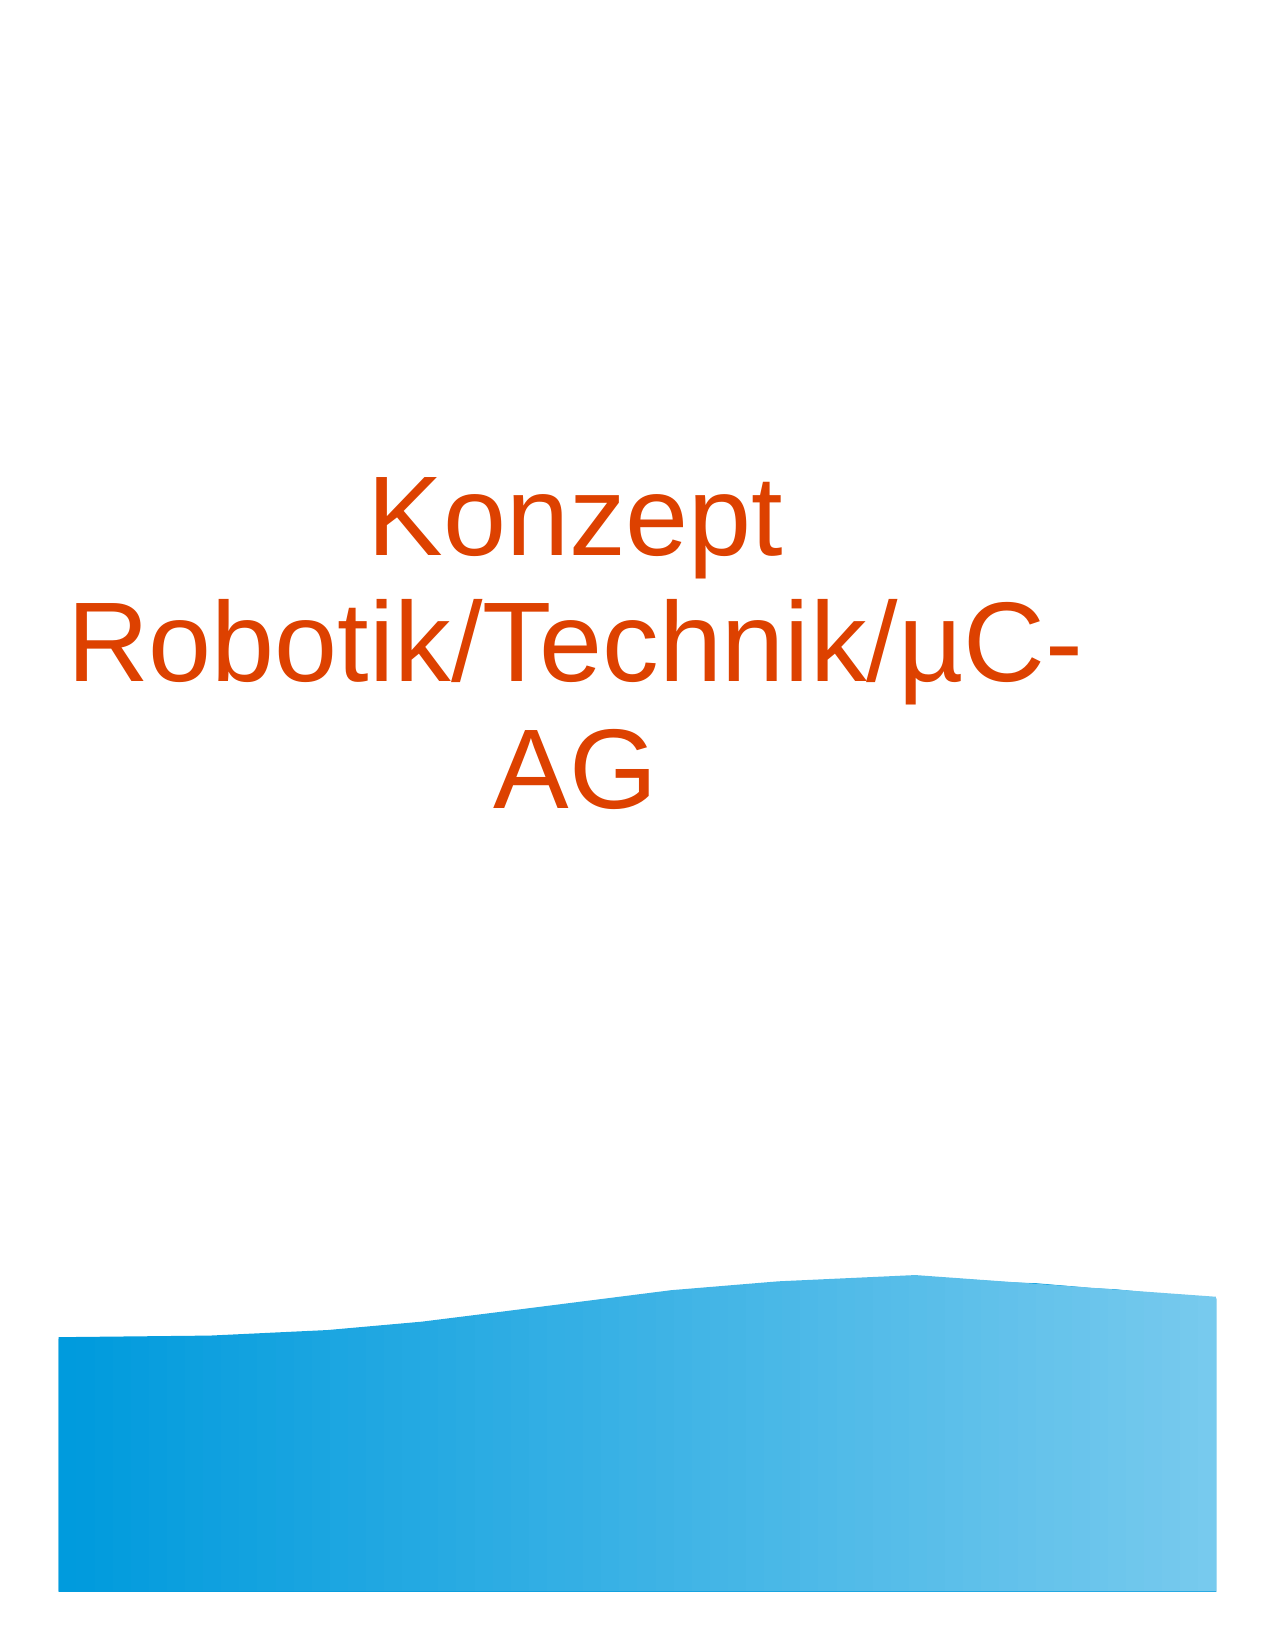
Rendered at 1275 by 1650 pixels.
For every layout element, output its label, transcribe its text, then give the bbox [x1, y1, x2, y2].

title Konzept Robotik/Technik/µC-AG [58, 433, 1093, 852]
